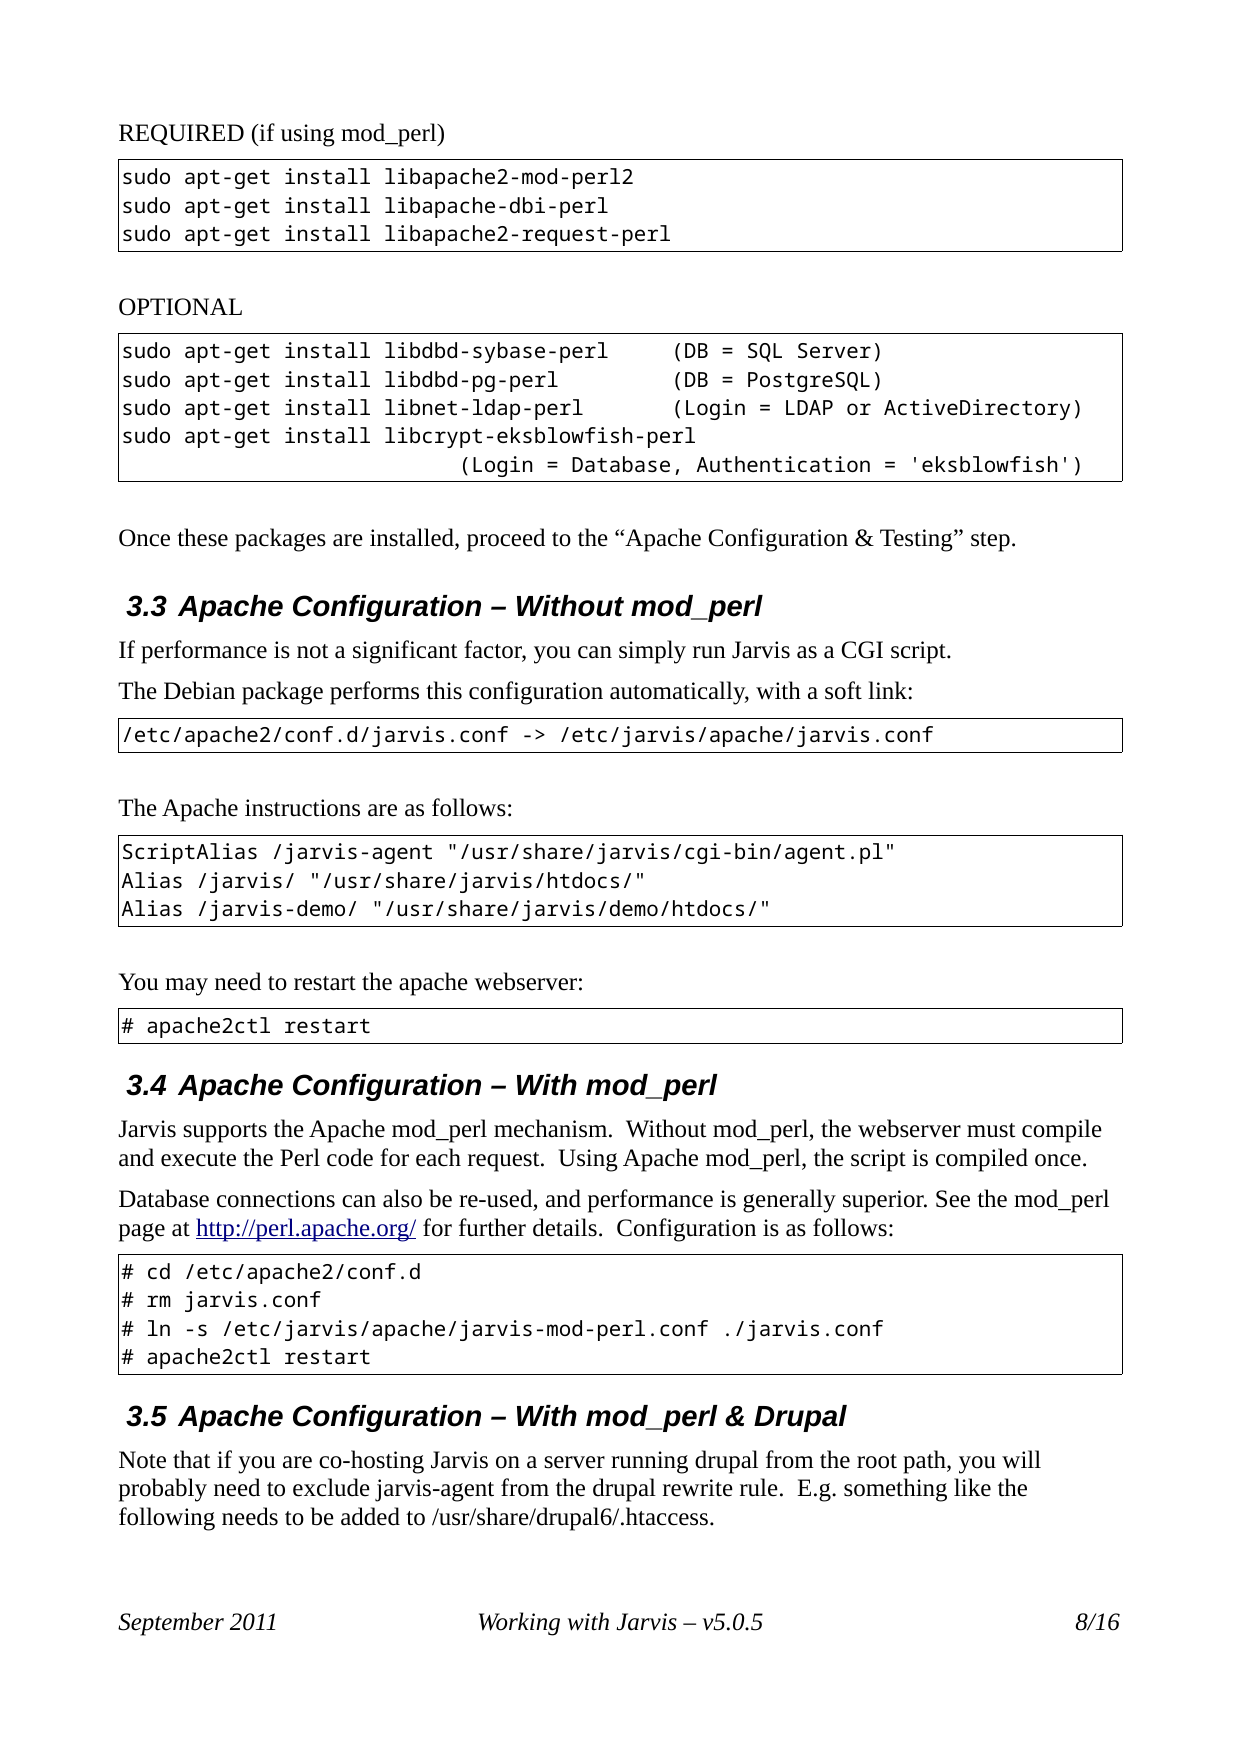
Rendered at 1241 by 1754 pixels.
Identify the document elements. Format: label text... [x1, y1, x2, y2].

subtitle Apache Configuration – With mod_perl & Drupal [118, 1399, 1122, 1432]
text (Login = Database, Authentication = 'eksblowfish') [119, 447, 1122, 481]
text # cd /etc/apache2/conf.d [119, 1255, 1122, 1282]
text # rm jarvis.conf [119, 1282, 1122, 1311]
subtitle Apache Configuration – Without mod_perl [118, 589, 1122, 622]
text sudo apt-get install libdbd-sybase-perl (DB = SQL Server) [119, 334, 1122, 362]
text REQUIRED (if using mod_perl) [118, 118, 1122, 147]
text # apache2ctl restart [119, 1339, 1122, 1374]
text sudo apt-get install libnet-ldap-perl (Login = LDAP or ActiveDirectory) [119, 390, 1122, 418]
text Jarvis supports the Apache mod_perl mechanism. Without mod_perl, the webserver must compile and execute the Perl code for each request. Using Apache mod_perl, the script is compiled once. [118, 1114, 1122, 1171]
text Alias /jarvis/ "/usr/share/jarvis/htdocs/" [119, 863, 1122, 891]
text sudo apt-get install libapache2-request-perl [119, 216, 1122, 251]
text Once these packages are installed, proceed to the “Apache Configuration & Testing” step. [118, 523, 1122, 551]
text sudo apt-get install libapache2-mod-perl2 [119, 160, 1122, 188]
text Database connections can also be re-used, and performance is generally superior. See the mod_perl page at http://perl.apache.org/ for further details. Configuration is as follows: [118, 1184, 1122, 1241]
text You may need to restart the apache webserver: [118, 967, 1122, 996]
text sudo apt-get install libdbd-pg-perl (DB = PostgreSQL) [119, 362, 1122, 390]
text The Apache instructions are as follows: [118, 793, 1122, 822]
text /etc/apache2/conf.d/jarvis.conf -> /etc/jarvis/apache/jarvis.conf [119, 719, 1122, 752]
subtitle Apache Configuration – With mod_perl [118, 1068, 1122, 1101]
text sudo apt-get install libapache-dbi-perl [119, 188, 1122, 216]
text The Debian package performs this configuration automatically, with a soft link: [118, 676, 1122, 705]
text Note that if you are co-hosting Jarvis on a server running drupal from the root path, you will probably need to exclude jarvis-agent from the drupal rewrite rule. E.g. something like the following needs to be added to /usr/share/drupal6/.htaccess. [118, 1445, 1122, 1531]
text OPTIONAL [118, 292, 1122, 321]
text If performance is not a significant factor, you can simply run Jarvis as a CGI script. [118, 635, 1122, 664]
text # ln -s /etc/jarvis/apache/jarvis-mod-perl.conf ./jarvis.conf [119, 1311, 1122, 1339]
text # apache2ctl restart [119, 1009, 1122, 1043]
text ScriptAlias /jarvis-agent "/usr/share/jarvis/cgi-bin/agent.pl" [119, 836, 1122, 863]
text Alias /jarvis-demo/ "/usr/share/jarvis/demo/htdocs/" [119, 891, 1122, 926]
text sudo apt-get install libcrypt-eksblowfish-perl [119, 418, 1122, 447]
